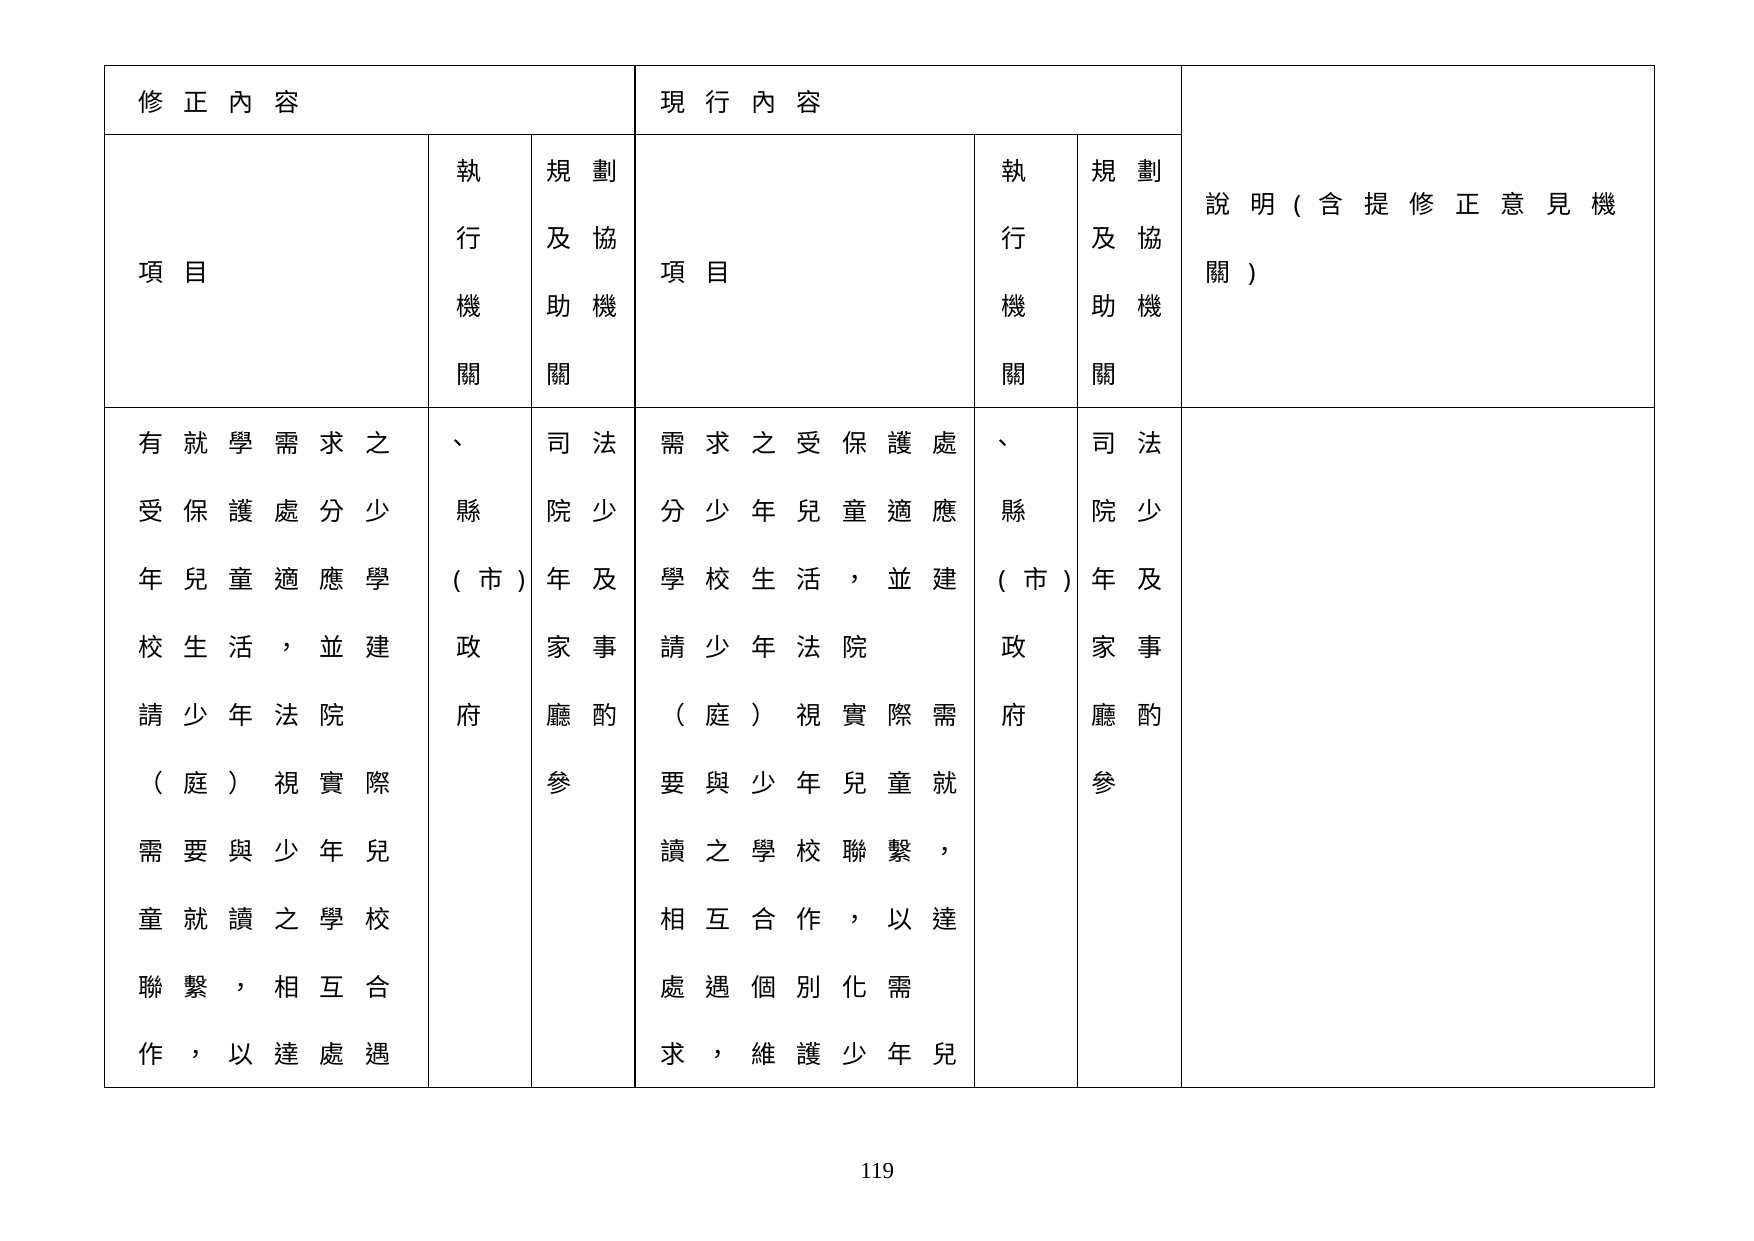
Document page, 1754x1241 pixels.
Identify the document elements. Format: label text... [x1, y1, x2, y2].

table_cell [1182, 408, 1654, 1087]
table_cell 有就學需求之受保護處分少年兒童適應學校生活，並建請少年法院（庭）視實際需要與少年兒童就讀之學校聯繫，相互合作，以達處遇 [105, 408, 428, 1087]
table_cell 執行機關 [429, 135, 531, 407]
table_cell 項目 [636, 135, 974, 407]
table_cell 需求之受保護處分少年兒童適應學校生活，並建請少年法院（庭）視實際需要與少年兒童就讀之學校聯繫，相互合作，以達處遇個別化需求，維護少年兒 [636, 408, 974, 1087]
table_cell 司法院少年及家事廳酌參 [1078, 408, 1181, 1087]
table_cell 執行機關 [975, 135, 1077, 407]
table_cell 規劃及協助機關 [532, 135, 634, 407]
table_header 修正內容 [105, 66, 634, 134]
table_header 現行內容 [636, 66, 1181, 134]
table_header 說明(含提修正意見機關) [1182, 66, 1654, 407]
table_cell 、縣(市)政府 [975, 408, 1077, 1087]
table_cell 規劃及協助機關 [1078, 135, 1181, 407]
table_cell 項目 [105, 135, 428, 407]
table_cell 、縣(市)政府 [429, 408, 531, 1087]
table_cell 司法院少年及家事廳酌參 [532, 408, 634, 1087]
